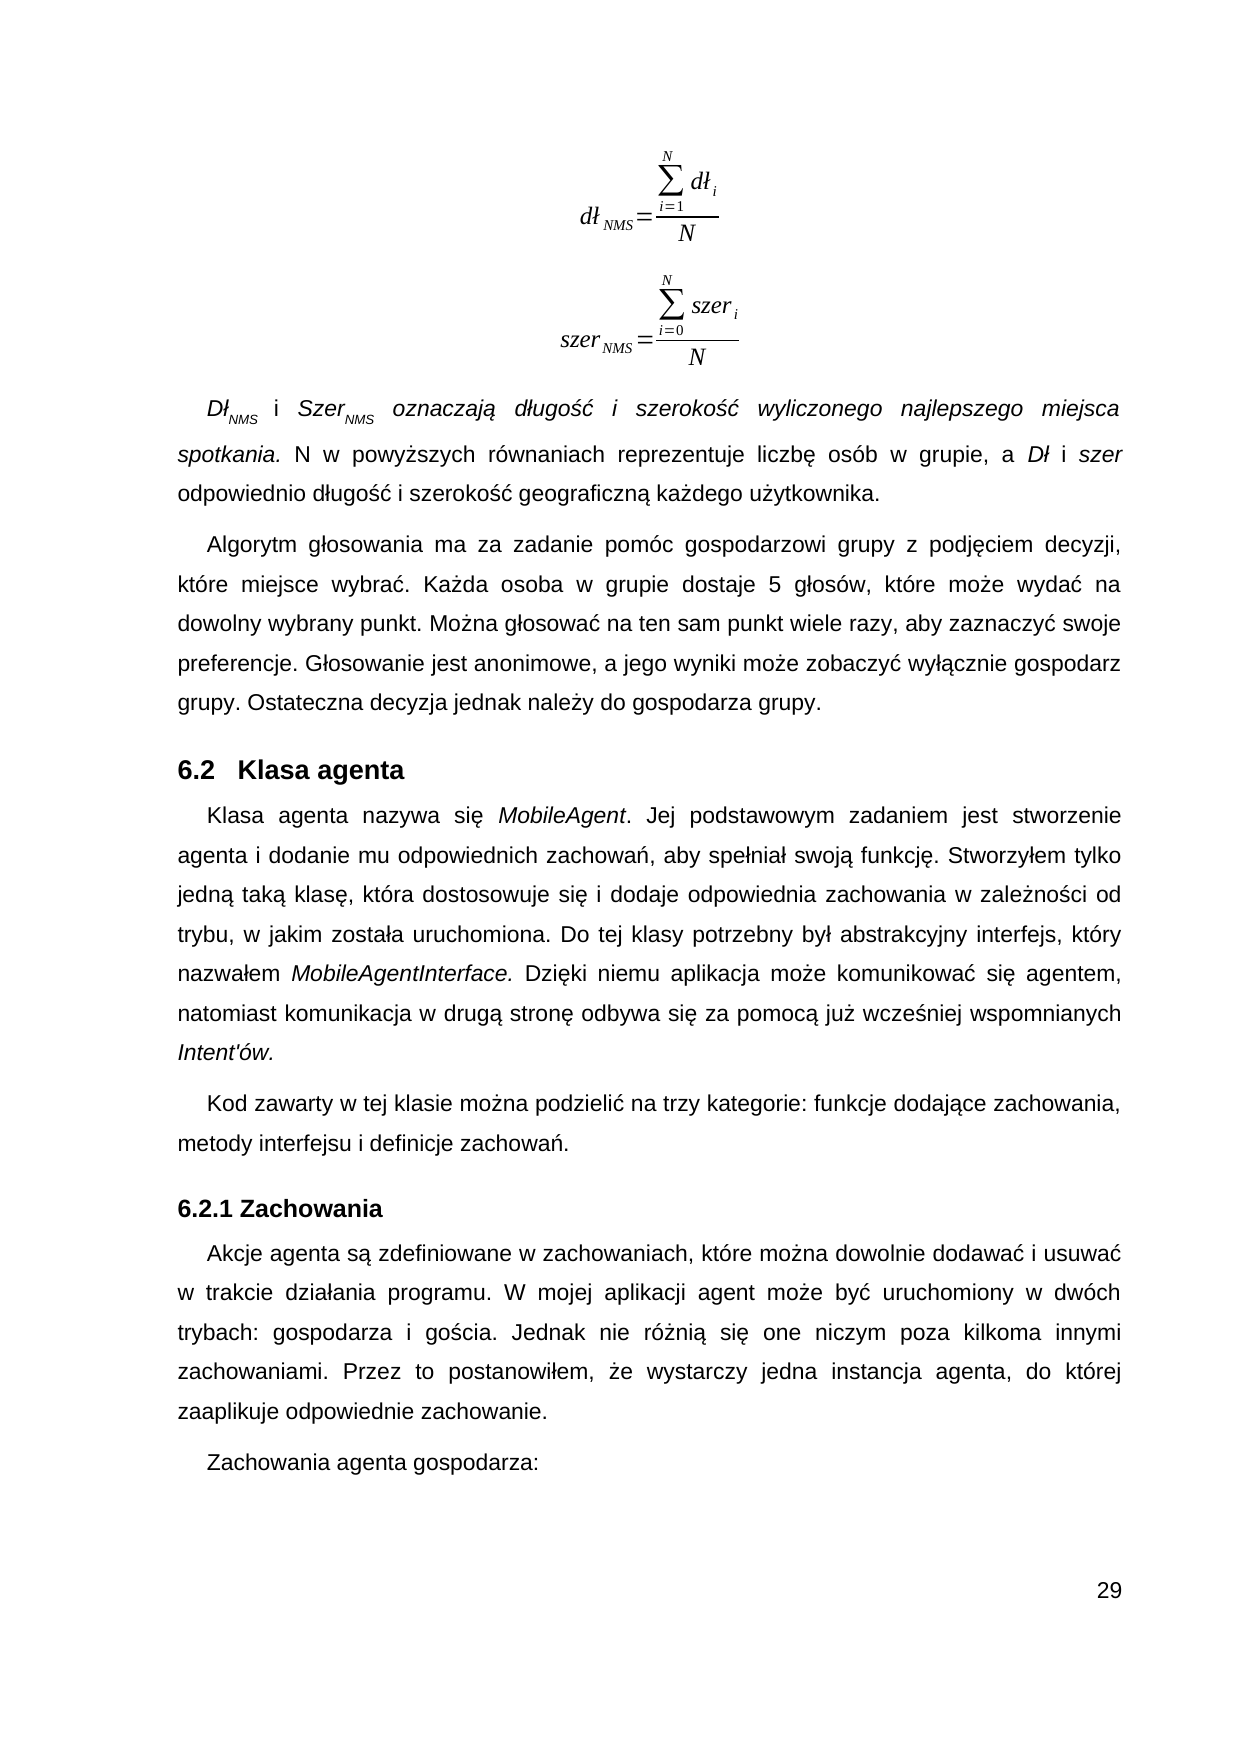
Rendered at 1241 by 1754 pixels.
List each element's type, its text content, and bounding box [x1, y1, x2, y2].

text Kod zawarty w tej klasie można podzielić na trzy kategorie: funkcje dodające zachowania, metody interfejsu i definicje zachowań. [177, 1090, 1122, 1156]
text Akcje agenta są zdefiniowane w zachowaniach, które można dowolnie dodawać i usuwać w trakcie działania programu. W mojej aplikacji agent może być uruchomiony w dwóch trybach: gospodarza i gościa. Jednak nie różnią się one niczym poza kilkoma innymi zachowaniami. Przez to postanowiłem, że wystarczy jedna instancja agenta, do której zaaplikuje odpowiednie zachowanie. [177, 1240, 1122, 1424]
text Algorytm głosowania ma za zadanie pomóc gospodarzowi grupy z podjęciem decyzji, które miejsce wybrać. Każda osoba w grupie dostaje 5 głosów, które może wydać na dowolny wybrany punkt. Można głosować na ten sam punkt wiele razy, aby zaznaczyć swoje preferencje. Głosowanie jest anonimowe, a jego wyniki może zobaczyć wyłącznie gospodarz grupy. Ostateczna decyzja jednak należy do gospodarza grupy. [177, 531, 1122, 716]
subtitle 6.2 Klasa agenta [177, 754, 1122, 785]
text DłNMS i SzerNMS oznaczają długość i szerokość wyliczonego najlepszego miejsca spotkania. N w powyższych równaniach reprezentuje liczbę osób w grupie, a Dł i szer odpowiednio długość i szerokość geograficzną każdego użytkownika. [177, 395, 1122, 507]
text Klasa agenta nazywa się MobileAgent. Jej podstawowym zadaniem jest stworzenie agenta i dodanie mu odpowiednich zachowań, aby spełniał swoją funkcję. Stworzyłem tylko jedną taką klasę, która dostosowuje się i dodaje odpowiednia zachowania w zależności od trybu, w jakim została uruchomiona. Do tej klasy potrzebny był abstrakcyjny interfejs, który nazwałem MobileAgentInterface. Dzięki niemu aplikacja może komunikować się agentem, natomiast komunikacja w drugą stronę odbywa się za pomocą już wcześniej wspomnianych Intent'ów. [177, 802, 1122, 1066]
text Zachowania agenta gospodarza: [177, 1449, 1122, 1475]
subtitle 6.2.1 Zachowania [177, 1194, 1122, 1223]
